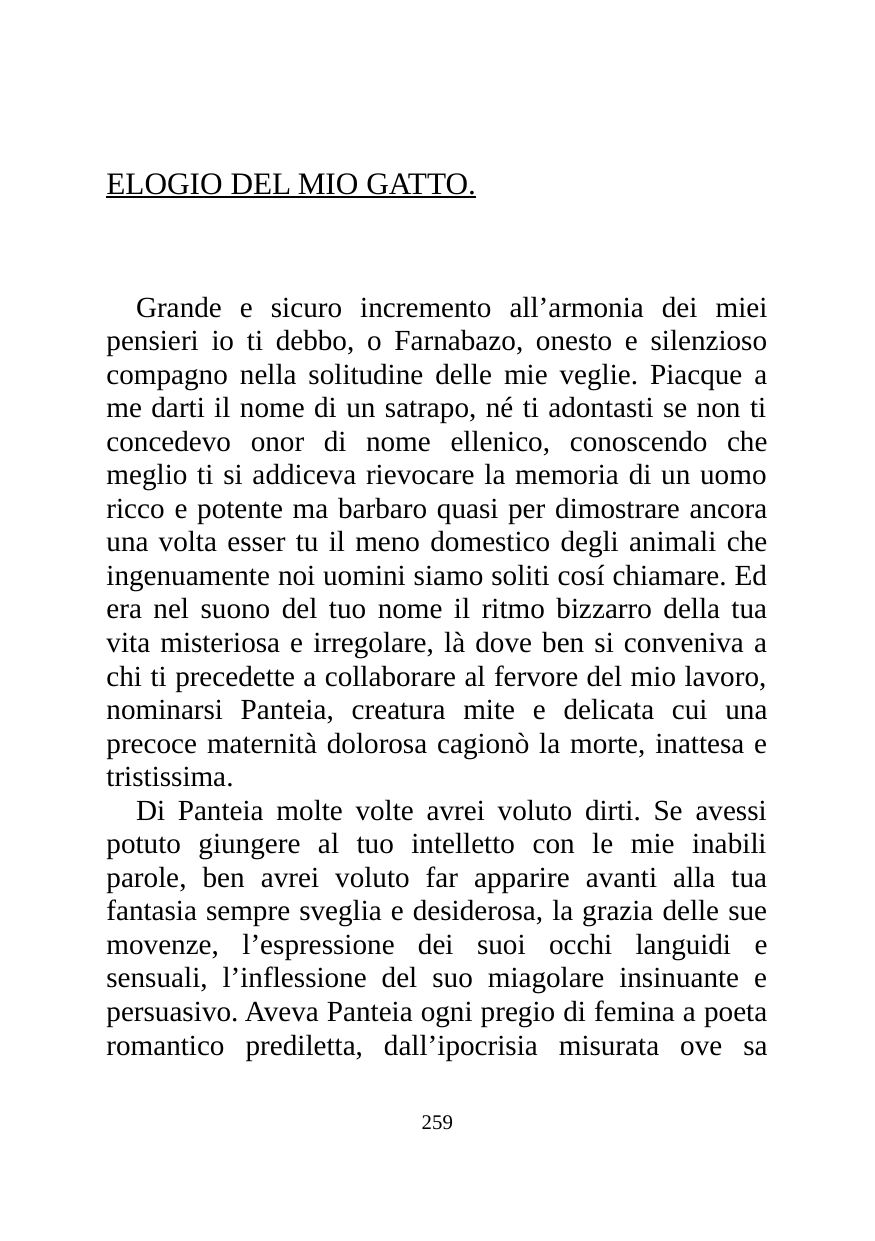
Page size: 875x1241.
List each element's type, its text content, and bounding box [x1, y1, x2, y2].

subtitle ELOGIO DEL MIO GATTO. [106, 165, 768, 201]
text Grande e sicuro incremento all’armonia dei miei pensieri io ti debbo, o Farnabazo, onesto e silenzioso compagno nella solitudine delle mie veglie. Piacque a me darti il nome di un satrapo, né ti adontasti se non ti concedevo onor di nome ellenico, conoscendo che meglio ti si addiceva rievocare la memoria di un uomo ricco e potente ma barbaro quasi per dimostrare ancora una volta esser tu il meno domestico degli animali che ingenuamente noi uomini siamo soliti cosí chiamare. Ed era nel suono del tuo nome il ritmo bizzarro della tua vita misteriosa e irregolare, là dove ben si conveniva a chi ti precedette a collaborare al fervore del mio lavoro, nominarsi Panteia, creatura mite e delicata cui una precoce maternità dolorosa cagionò la morte, inattesa e tristissima. [106, 290, 768, 793]
text Di Panteia molte volte avrei voluto dirti. Se avessi potuto giungere al tuo intelletto con le mie inabili parole, ben avrei voluto far apparire avanti alla tua fantasia sempre sveglia e desiderosa, la grazia delle sue movenze, l’espressione dei suoi occhi languidi e sensuali, l’inflessione del suo miagolare insinuante e persuasivo. Aveva Panteia ogni pregio di femina a poeta romantico prediletta, dall’ipocrisia misurata ove sa [106, 793, 768, 1061]
